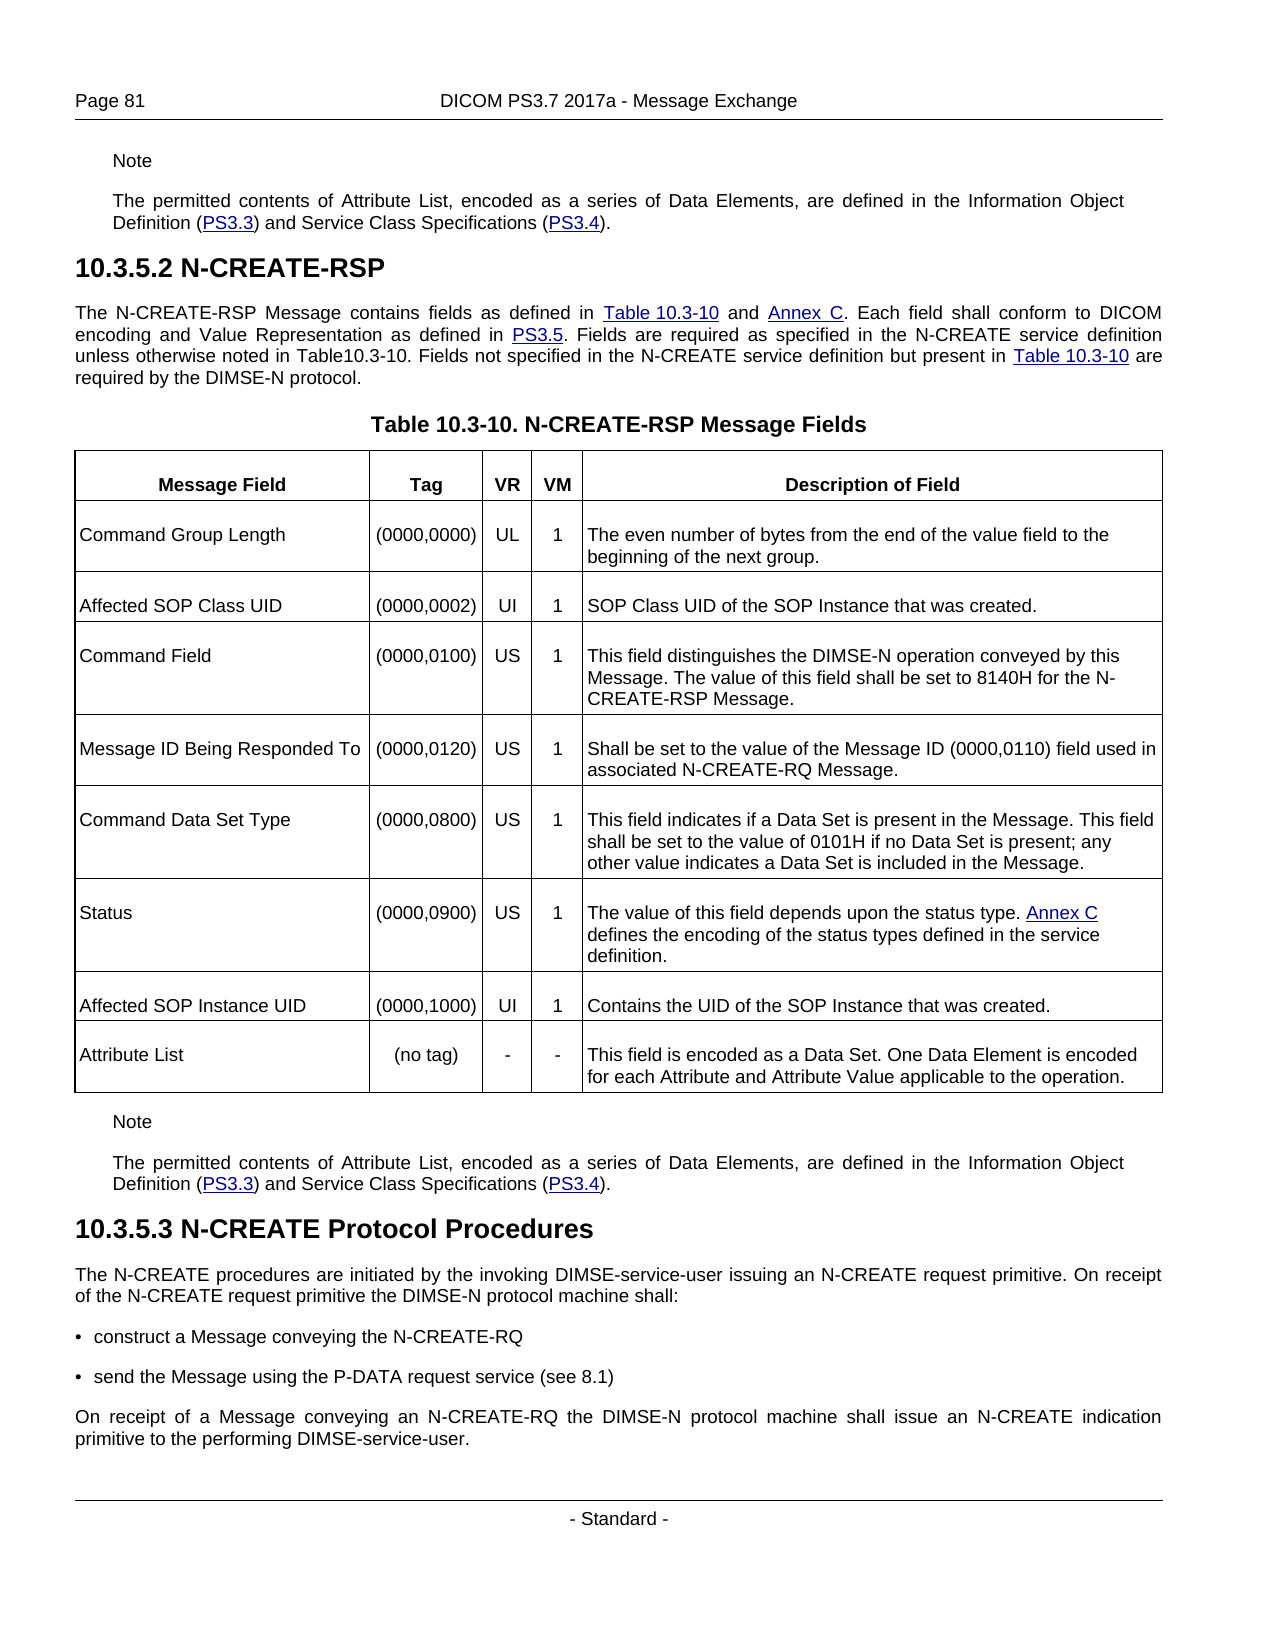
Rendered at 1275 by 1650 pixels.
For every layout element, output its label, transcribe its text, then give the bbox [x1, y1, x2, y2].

table_cell 1 [532, 972, 582, 1020]
table_header Description of Field [583, 451, 1162, 500]
table_cell US [483, 622, 531, 714]
table_cell The value of this field depends upon the status type. Annex C defines the encoding of the status types defined in the service definition. [583, 879, 1162, 971]
table_cell - [483, 1021, 531, 1092]
table_cell Command Field [76, 622, 369, 714]
table_cell (0000,0900) [370, 879, 482, 971]
table_cell (no tag) [370, 1021, 482, 1092]
table_cell Contains the UID of the SOP Instance that was created. [583, 972, 1162, 1020]
table_header VM [532, 451, 582, 500]
table_cell Message ID Being Responded To [76, 715, 369, 785]
text The permitted contents of Attribute List, encoded as a series of Data Elements, are defined in the Information Object Definition (PS3.3) and Service Class Specifications (PS3.4). [112, 190, 1125, 233]
table_cell 1 [532, 786, 582, 878]
table_cell 1 [532, 879, 582, 971]
text On receipt of a Message conveying an N-CREATE-RQ the DIMSE-N protocol machine shall issue an N-CREATE indication primitive to the performing DIMSE-service-user. [75, 1406, 1162, 1449]
table_header Message Field [76, 451, 369, 500]
table_cell US [483, 786, 531, 878]
table_cell SOP Class UID of the SOP Instance that was created. [583, 572, 1162, 621]
text 10.3.5.2 N-CREATE-RSP [75, 252, 1162, 283]
table_cell This field indicates if a Data Set is present in the Message. This field shall be set to the value of 0101H if no Data Set is present; any other value indicates a Data Set is included in the Message. [583, 786, 1162, 878]
table_cell Attribute List [76, 1021, 369, 1092]
text Table 10.3-10. N-CREATE-RSP Message Fields [75, 411, 1162, 437]
text Note [112, 1111, 1125, 1133]
table_cell 1 [532, 622, 582, 714]
table_cell US [483, 715, 531, 785]
table_cell Command Group Length [76, 501, 369, 571]
table_cell Status [76, 879, 369, 971]
table_cell Shall be set to the value of the Message ID (0000,0110) field used in associated N-CREATE-RQ Message. [583, 715, 1162, 785]
table_cell UI [483, 572, 531, 621]
table_cell (0000,0100) [370, 622, 482, 714]
table_cell US [483, 879, 531, 971]
table_cell UL [483, 501, 531, 571]
table_header Tag [370, 451, 482, 500]
text Note [112, 150, 1125, 172]
table_cell 1 [532, 572, 582, 621]
table_cell (0000,0120) [370, 715, 482, 785]
table_cell 1 [532, 501, 582, 571]
table_cell The even number of bytes from the end of the value field to the beginning of the next group. [583, 501, 1162, 571]
table_cell - [532, 1021, 582, 1092]
text The permitted contents of Attribute List, encoded as a series of Data Elements, are defined in the Information Object Definition (PS3.3) and Service Class Specifications (PS3.4). [112, 1152, 1125, 1195]
list construct a Message conveying the N-CREATE-RQ [75, 1325, 1162, 1347]
table_cell This field is encoded as a Data Set. One Data Element is encoded for each Attribute and Attribute Value applicable to the operation. [583, 1021, 1162, 1092]
table_cell This field distinguishes the DIMSE-N operation conveyed by this Message. The value of this field shall be set to 8140H for the N-CREATE-RSP Message. [583, 622, 1162, 714]
table_cell (0000,1000) [370, 972, 482, 1020]
table_cell Command Data Set Type [76, 786, 369, 878]
list send the Message using the P-DATA request service (see 8.1) [75, 1366, 1162, 1387]
text The N-CREATE-RSP Message contains fields as defined in Table 10.3-10 and Annex C. Each field shall conform to DICOM encoding and Value Representation as defined in PS3.5. Fields are required as specified in the N-CREATE service definition unless otherwise noted in Table10.3-10. Fields not specified in the N-CREATE service definition but present in Table 10.3-10 are required by the DIMSE-N protocol. [75, 302, 1162, 388]
text 10.3.5.3 N-CREATE Protocol Procedures [75, 1213, 1162, 1245]
table_cell (0000,0002) [370, 572, 482, 621]
table_cell Affected SOP Instance UID [76, 972, 369, 1020]
table_cell (0000,0800) [370, 786, 482, 878]
table_cell 1 [532, 715, 582, 785]
table_cell UI [483, 972, 531, 1020]
table_cell Affected SOP Class UID [76, 572, 369, 621]
table_header VR [483, 451, 531, 500]
table_cell (0000,0000) [370, 501, 482, 571]
text The N-CREATE procedures are initiated by the invoking DIMSE-service-user issuing an N-CREATE request primitive. On receipt of the N-CREATE request primitive the DIMSE-N protocol machine shall: [75, 1263, 1162, 1307]
